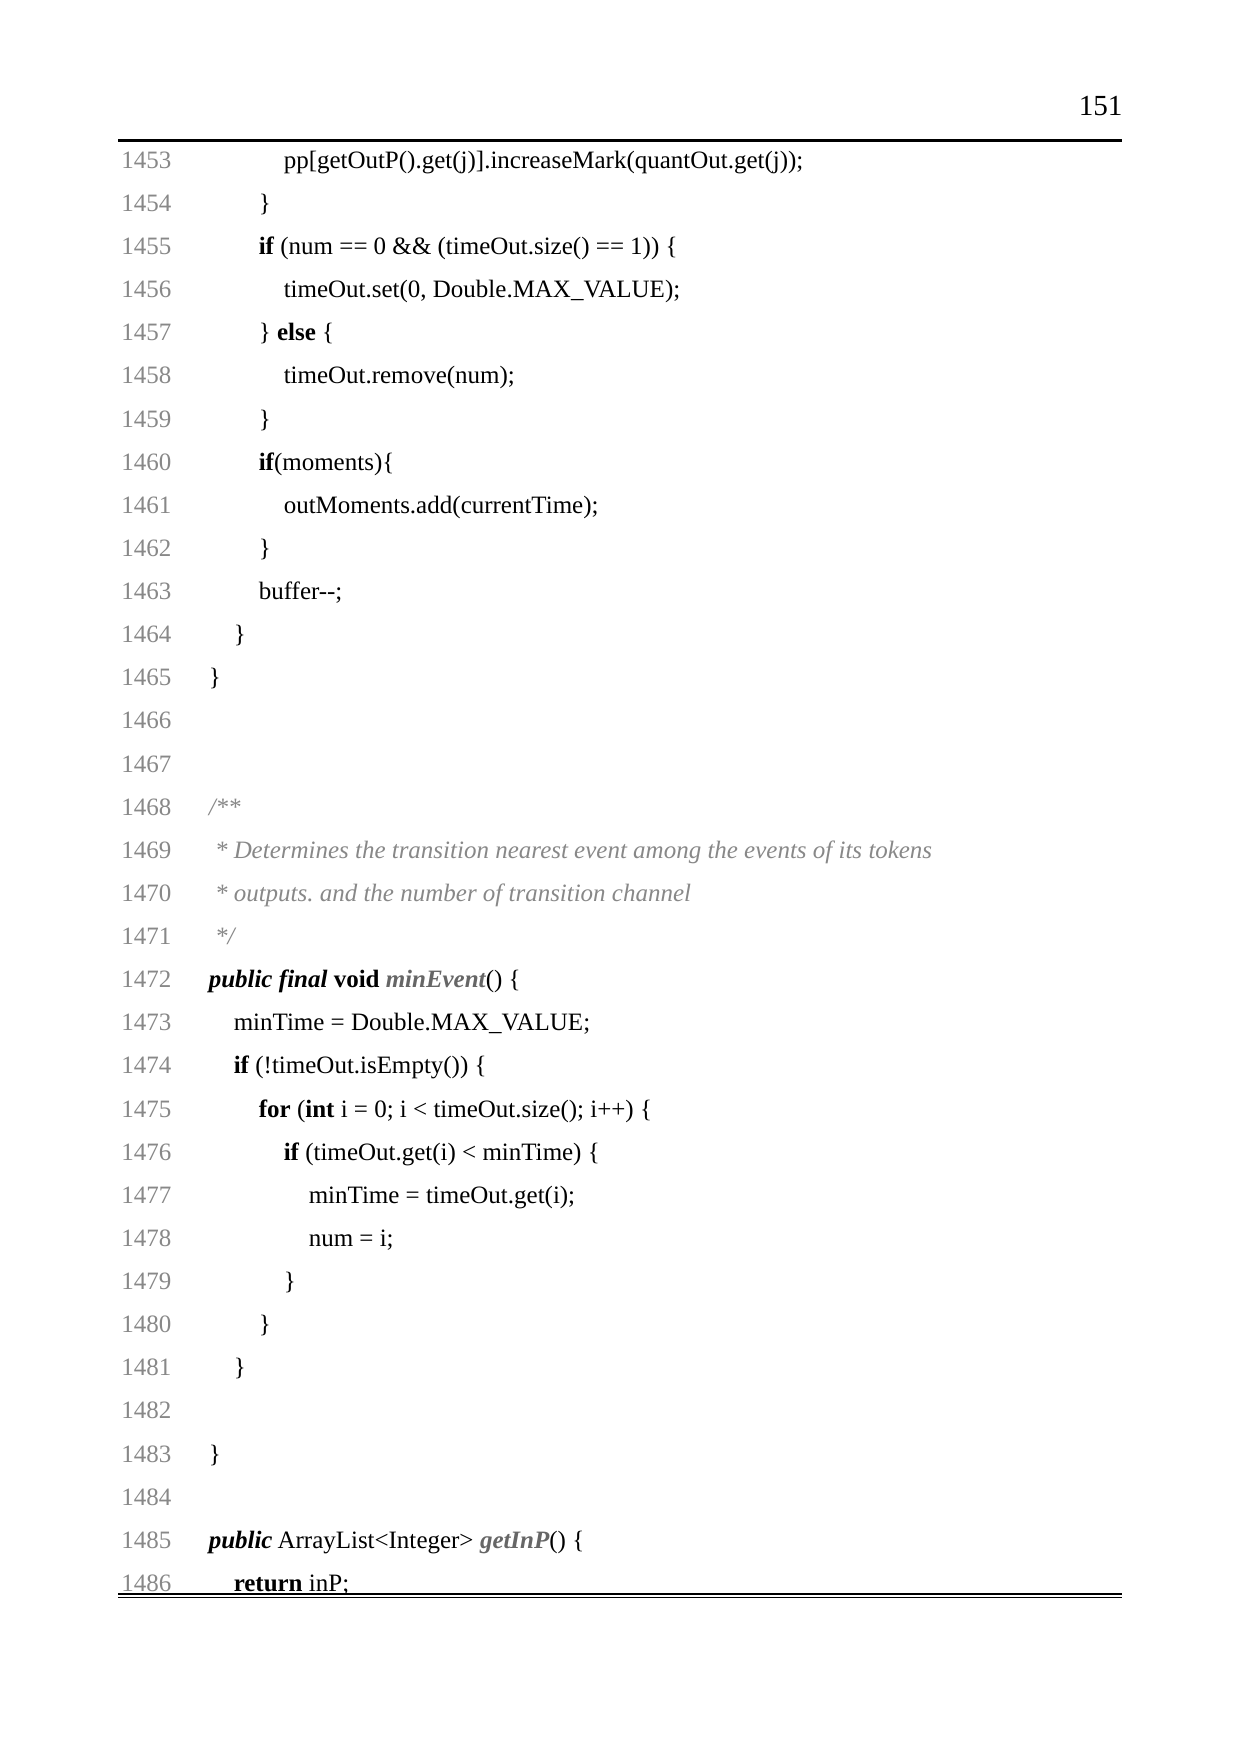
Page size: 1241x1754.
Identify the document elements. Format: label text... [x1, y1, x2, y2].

text 1456 timeOut.set(0, Double.MAX_VALUE); [118, 268, 1122, 303]
text 1467 [118, 742, 1122, 777]
text 1483 } [118, 1432, 1122, 1467]
text 1482 [118, 1389, 1122, 1424]
text 1471 */ [118, 915, 1122, 950]
text 1486 return inP; [118, 1562, 1122, 1593]
text 1477 minTime = timeOut.get(i); [118, 1174, 1122, 1209]
text 1474 if (!timeOut.isEmpty()) { [118, 1044, 1122, 1079]
text 1468 /** [118, 786, 1122, 821]
text 1469 * Determines the transition nearest event among the events of its tokens [118, 829, 1122, 864]
text 1470 * outputs. and the number of transition channel [118, 872, 1122, 907]
text 1481 } [118, 1346, 1122, 1381]
text 1465 } [118, 656, 1122, 691]
text 1476 if (timeOut.get(i) < minTime) { [118, 1131, 1122, 1166]
text 1484 [118, 1476, 1122, 1511]
text 1459 } [118, 397, 1122, 432]
text 1472 public final void minEvent() { [118, 958, 1122, 993]
text 1479 } [118, 1260, 1122, 1295]
text 1458 timeOut.remove(num); [118, 354, 1122, 389]
text 1462 } [118, 527, 1122, 562]
text 1460 if(moments){ [118, 441, 1122, 476]
text 1453 pp[getOutP().get(j)].increaseMark(quantOut.get(j)); [118, 142, 1122, 174]
text 1478 num = i; [118, 1217, 1122, 1252]
text 1455 if (num == 0 && (timeOut.size() == 1)) { [118, 225, 1122, 260]
text 1457 } else { [118, 311, 1122, 346]
text 1473 minTime = Double.MAX_VALUE; [118, 1001, 1122, 1036]
text 1464 } [118, 613, 1122, 648]
text 1454 } [118, 182, 1122, 217]
text 1480 } [118, 1303, 1122, 1338]
text 1463 buffer--; [118, 570, 1122, 605]
text 1461 outMoments.add(currentTime); [118, 484, 1122, 519]
text 1466 [118, 699, 1122, 734]
text 1475 for (int i = 0; i < timeOut.size(); i++) { [118, 1087, 1122, 1122]
text 1485 public ArrayList<Integer> getInP() { [118, 1519, 1122, 1554]
